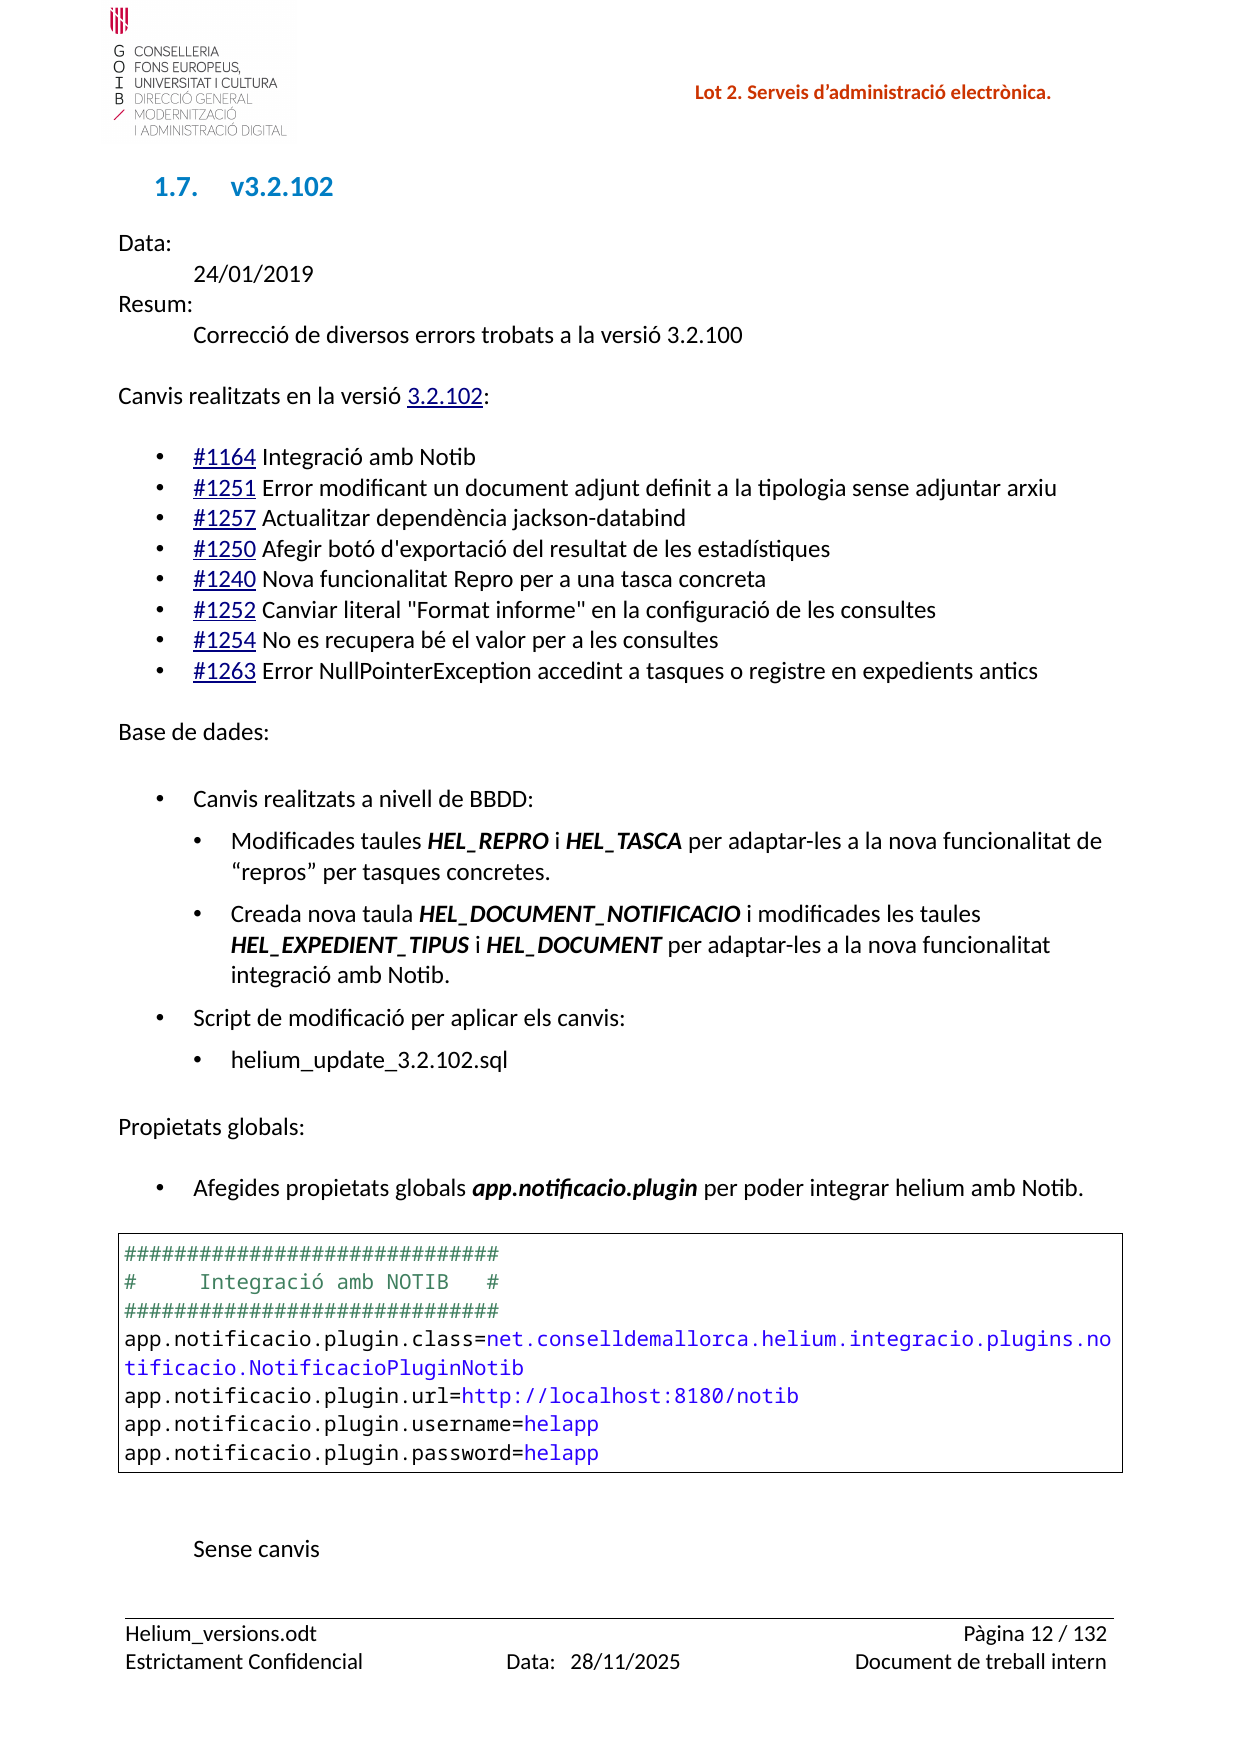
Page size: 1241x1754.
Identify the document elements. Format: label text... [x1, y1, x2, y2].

list #1263 Error NullPointerException accedint a tasques o registre en expedients antics [156, 655, 1122, 685]
text Sense canvis [118, 1533, 1122, 1564]
list Script de modificació per aplicar els canvis: [156, 1002, 1122, 1032]
text Canvis realitzats en la versió 3.2.102: [118, 380, 1122, 411]
text 24/01/2019 [118, 258, 1122, 289]
list #1257 Actualitzar dependència jackson-databind [156, 502, 1122, 533]
list Modificades taules HEL_REPRO i HEL_TASCA per adaptar-les a la nova funcionalitat de “repros” per tasques concretes. [193, 825, 1122, 886]
list Canvis realitzats a nivell de BBDD: [156, 783, 1122, 813]
list Creada nova taula HEL_DOCUMENT_NOTIFICACIO i modificades les taules HEL_EXPEDIENT_TIPUS i HEL_DOCUMENT per adaptar-les a la nova funcionalitat integració amb Notib. [193, 898, 1122, 990]
subtitle v3.2.102 [153, 168, 1122, 204]
list helium_update_3.2.102.sql [193, 1044, 1122, 1074]
list #1254 No es recupera bé el valor per a les consultes [156, 624, 1122, 655]
text Propietats globals: [118, 1111, 1122, 1142]
text Data: [118, 228, 1122, 258]
text Resum: [118, 289, 1122, 319]
list #1240 Nova funcionalitat Repro per a una tasca concreta [156, 563, 1122, 594]
list #1250 Afegir botó d'exportació del resultat de les estadístiques [156, 533, 1122, 563]
text Correcció de diversos errors trobats a la versió 3.2.100 [118, 319, 1122, 350]
table_header ############################## # Integració amb NOTIB # ############################## app.notificacio.plugin.class=net.conselldemallorca.helium.integracio.plugins.notificacio.NotificacioPluginNotib app.notificacio.plugin.url=http://localhost:8180/notib app.notificacio.plugin.username=helapp app.notificacio.plugin.password=helapp [119, 1234, 1122, 1472]
picture [100, 0, 297, 144]
list #1252 Canviar literal "Format informe" en la configuració de les consultes [156, 594, 1122, 624]
text Base de dades: [118, 716, 1122, 746]
list Afegides propietats globals app.notificacio.plugin per poder integrar helium amb Notib. [156, 1172, 1122, 1203]
list #1164 Integració amb Notib [156, 441, 1122, 472]
list #1251 Error modificant un document adjunt definit a la tipologia sense adjuntar arxiu [156, 472, 1122, 502]
